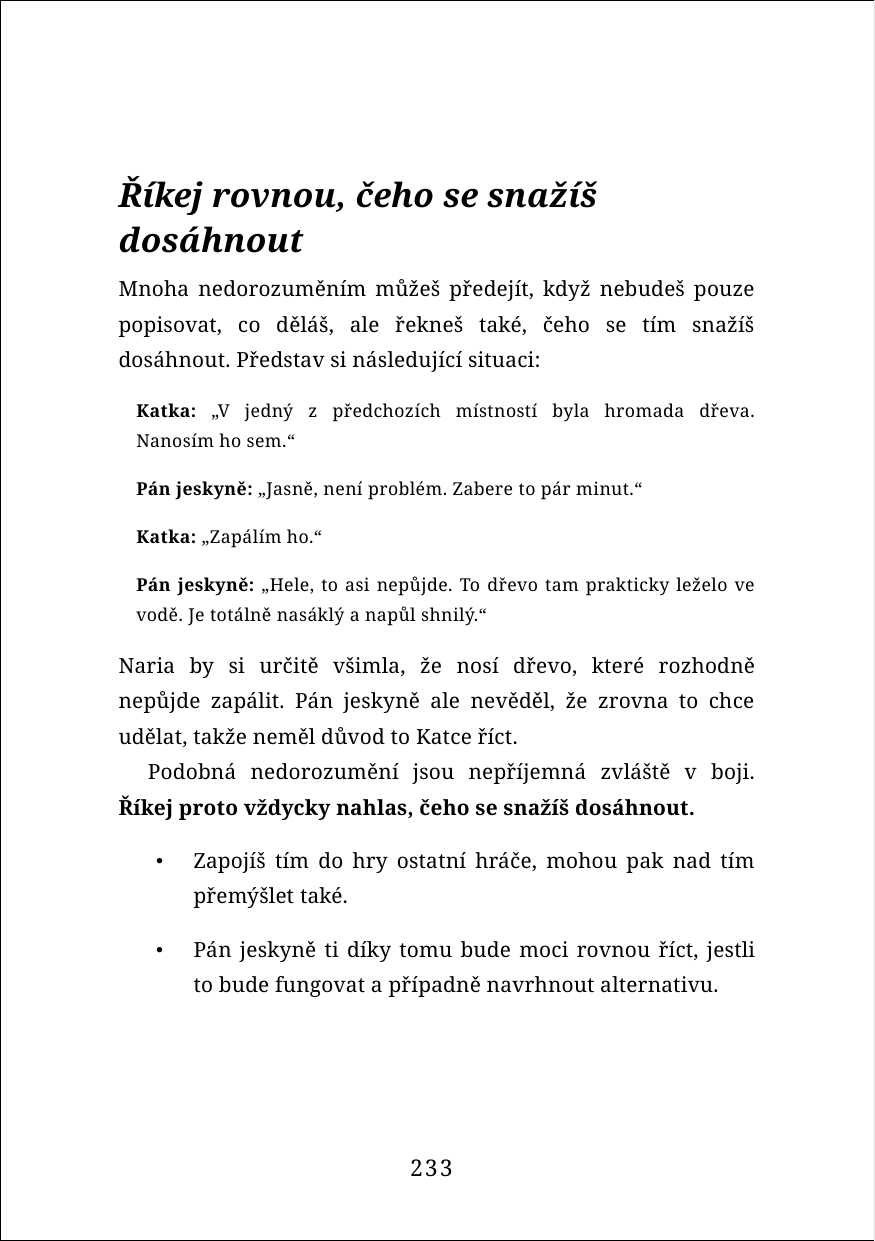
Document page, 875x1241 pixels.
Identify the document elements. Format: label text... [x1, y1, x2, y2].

text Katka: „V jedný z předchozích místností byla hromada dřeva. Nanosím ho sem.“ [136, 399, 756, 453]
text Katka: „Zapálím ho.“ [136, 525, 756, 549]
list Zapojíš tím do hry ostatní hráče, mohou pak nad tím přemýšlet také. [156, 846, 756, 910]
list Pán jeskyně ti díky tomu bude moci rovnou říct, jestli to bude fungovat a případně navrhnout alternativu. [156, 935, 756, 999]
text Pán jeskyně: „Jasně, není problém. Zabere to pár minut.“ [136, 477, 756, 501]
subtitle Říkej rovnou, čeho se snažíš dosáhnout [118, 172, 756, 263]
text Mnoha nedorozuměním můžeš předejít, když nebudeš pouze popisovat, co děláš, ale řekneš také, čeho se tím snažíš dosáhnout. Představ si následující situaci: [118, 274, 756, 374]
text Pán jeskyně: „Hele, to asi nepůjde. To dřevo tam prakticky leželo ve vodě. Je totálně nasáklý a napůl shnilý.“ [136, 573, 756, 627]
text Naria by si určitě všimla, že nosí dřevo, které rozhodně nepůjde zapálit. Pán jeskyně ale nevěděl, že zrovna to chce udělat, takže neměl důvod to Katce říct. Podobná nedorozumění jsou nepříjemná zvláště v boji. Říkej proto vždycky nahlas, čeho se snažíš dosáhnout. [118, 651, 756, 821]
